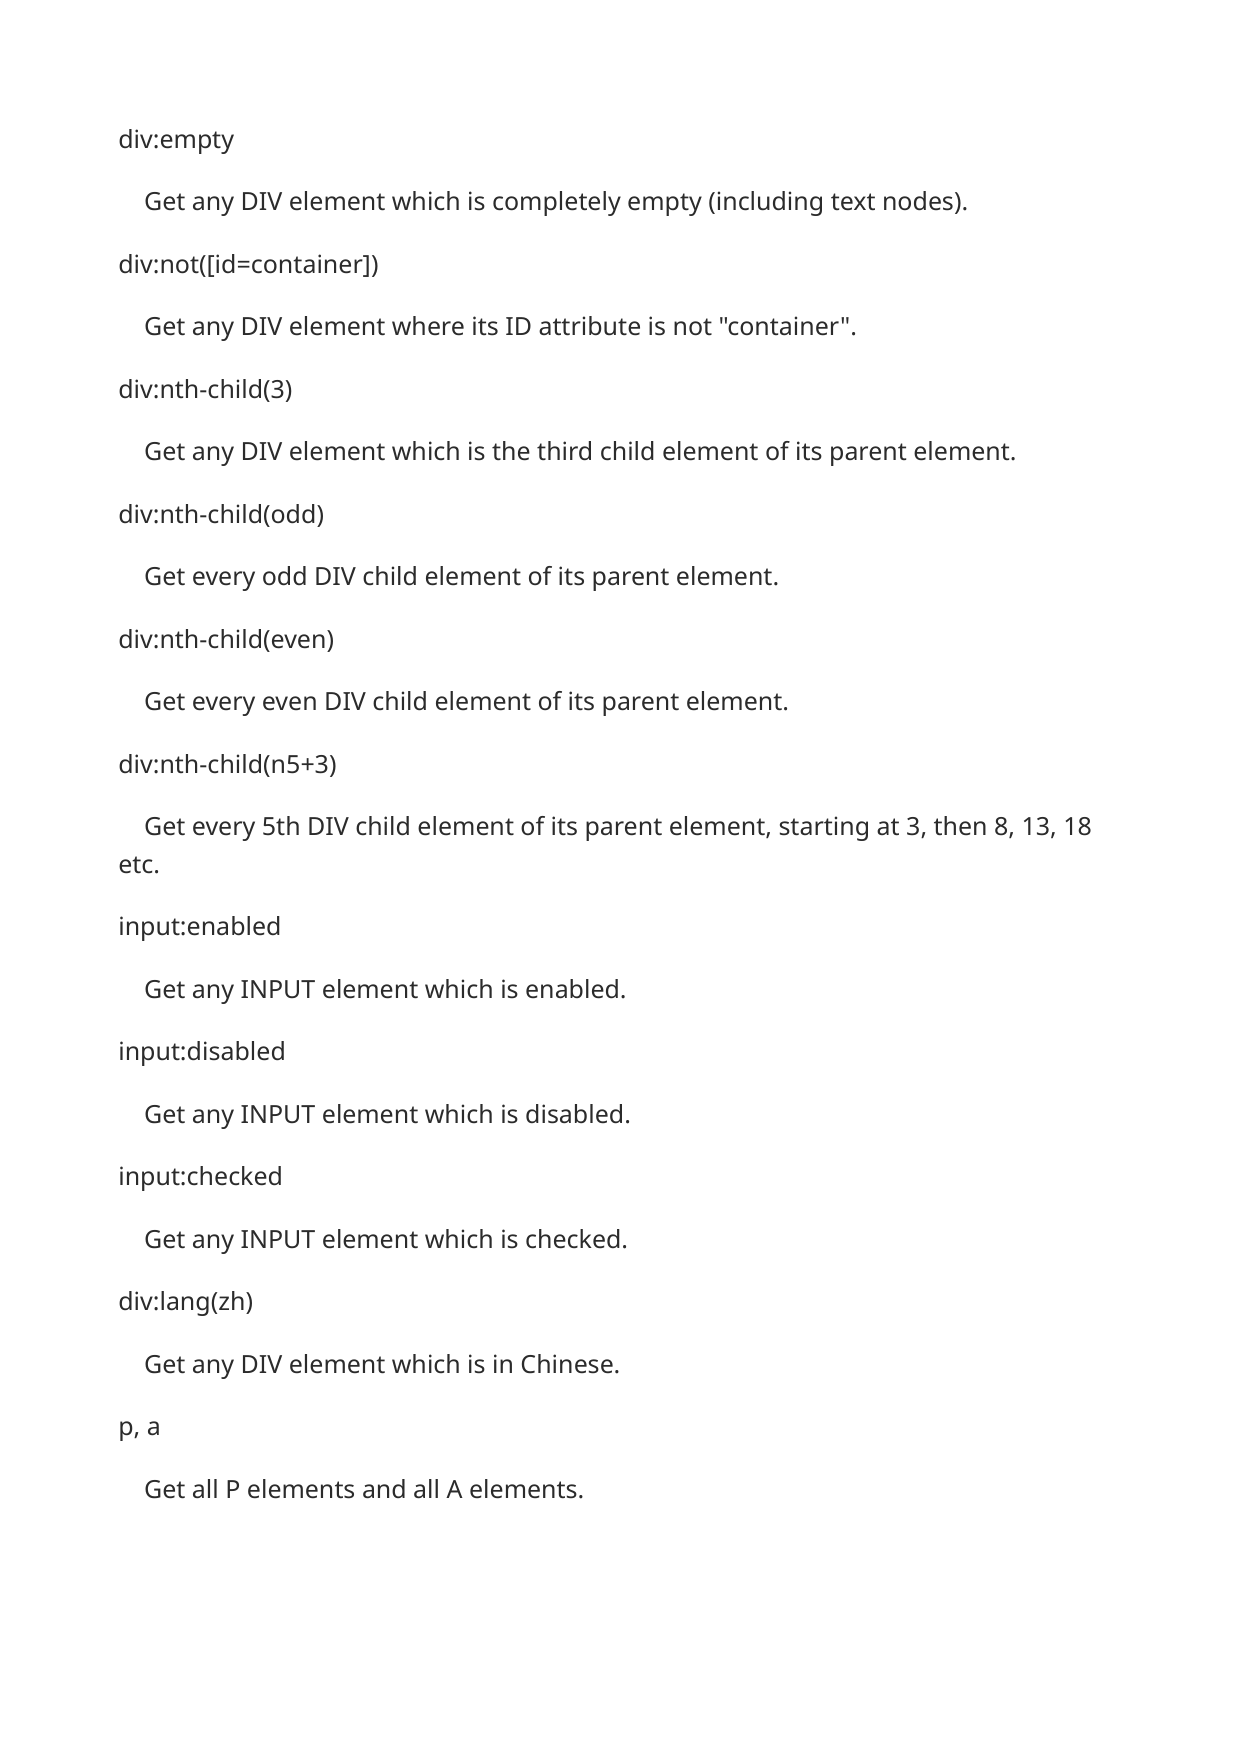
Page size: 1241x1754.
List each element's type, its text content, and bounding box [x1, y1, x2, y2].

text div:nth-child(n5+3) [118, 743, 1122, 781]
text Get any INPUT element which is checked. [118, 1218, 1122, 1256]
text div:empty [118, 118, 1122, 156]
text Get any DIV element which is completely empty (including text nodes). [118, 181, 1122, 218]
text div:nth-child(odd) [118, 493, 1122, 531]
text Get all P elements and all A elements. [118, 1468, 1122, 1506]
text p, a [118, 1406, 1122, 1443]
text Get any INPUT element which is enabled. [118, 968, 1122, 1006]
text div:lang(zh) [118, 1281, 1122, 1318]
text Get any DIV element where its ID attribute is not "container". [118, 306, 1122, 343]
text input:checked [118, 1156, 1122, 1193]
text Get any DIV element which is in Chinese. [118, 1343, 1122, 1381]
text div:nth-child(3) [118, 368, 1122, 406]
text input:enabled [118, 906, 1122, 943]
text Get every 5th DIV child element of its parent element, starting at 3, then 8, 13, 18 etc. [118, 806, 1122, 881]
text Get any DIV element which is the third child element of its parent element. [118, 431, 1122, 468]
text div:not([id=container]) [118, 243, 1122, 281]
text Get every even DIV child element of its parent element. [118, 681, 1122, 718]
text div:nth-child(even) [118, 618, 1122, 656]
text input:disabled [118, 1031, 1122, 1068]
text Get any INPUT element which is disabled. [118, 1093, 1122, 1131]
text Get every odd DIV child element of its parent element. [118, 556, 1122, 593]
